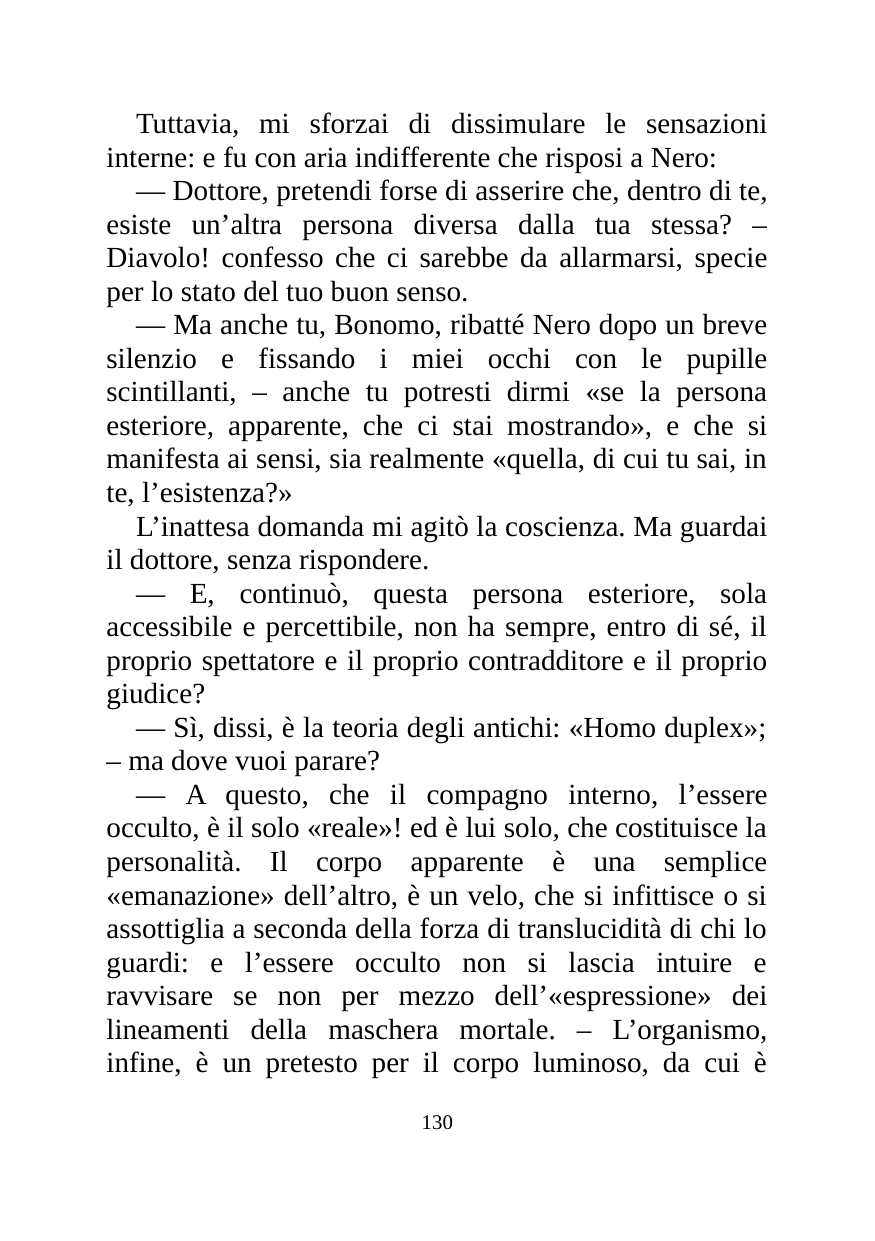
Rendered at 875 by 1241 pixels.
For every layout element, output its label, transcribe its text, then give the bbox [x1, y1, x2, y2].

text — Ma anche tu, Bonomo, ribatté Nero dopo un breve silenzio e fissando i miei occhi con le pupille scintillanti, – anche tu potresti dirmi «se la persona esteriore, apparente, che ci stai mostrando», e che si manifesta ai sensi, sia realmente «quella, di cui tu sai, in te, l’esistenza?» [106, 307, 768, 509]
text — E, continuò, questa persona esteriore, sola accessibile e percettibile, non ha sempre, entro di sé, il proprio spettatore e il proprio contradditore e il proprio giudice? [106, 576, 768, 710]
text L’inattesa domanda mi agitò la coscienza. Ma guardai il dottore, senza rispondere. [106, 509, 768, 576]
text — Dottore, pretendi forse di asserire che, dentro di te, esiste un’altra persona diversa dalla tua stessa? – Diavolo! confesso che ci sarebbe da allarmarsi, specie per lo stato del tuo buon senso. [106, 173, 768, 307]
text — A questo, che il compagno interno, l’essere occulto, è il solo «reale»! ed è lui solo, che costituisce la personalità. Il corpo apparente è una semplice «emanazione» dell’altro, è un velo, che si infittisce o si assottiglia a seconda della forza di translucidità di chi lo guardi: e l’essere occulto non si lascia intuire e ravvisare se non per mezzo dell’«espressione» dei lineamenti della maschera mortale. – L’organismo, infine, è un pretesto per il corpo luminoso, da cui è [106, 777, 768, 1079]
text Tuttavia, mi sforzai di dissimulare le sensazioni interne: e fu con aria indifferente che risposi a Nero: [106, 106, 768, 173]
text — Sì, dissi, è la teoria degli antichi: «Homo duplex»; – ma dove vuoi parare? [106, 710, 768, 777]
